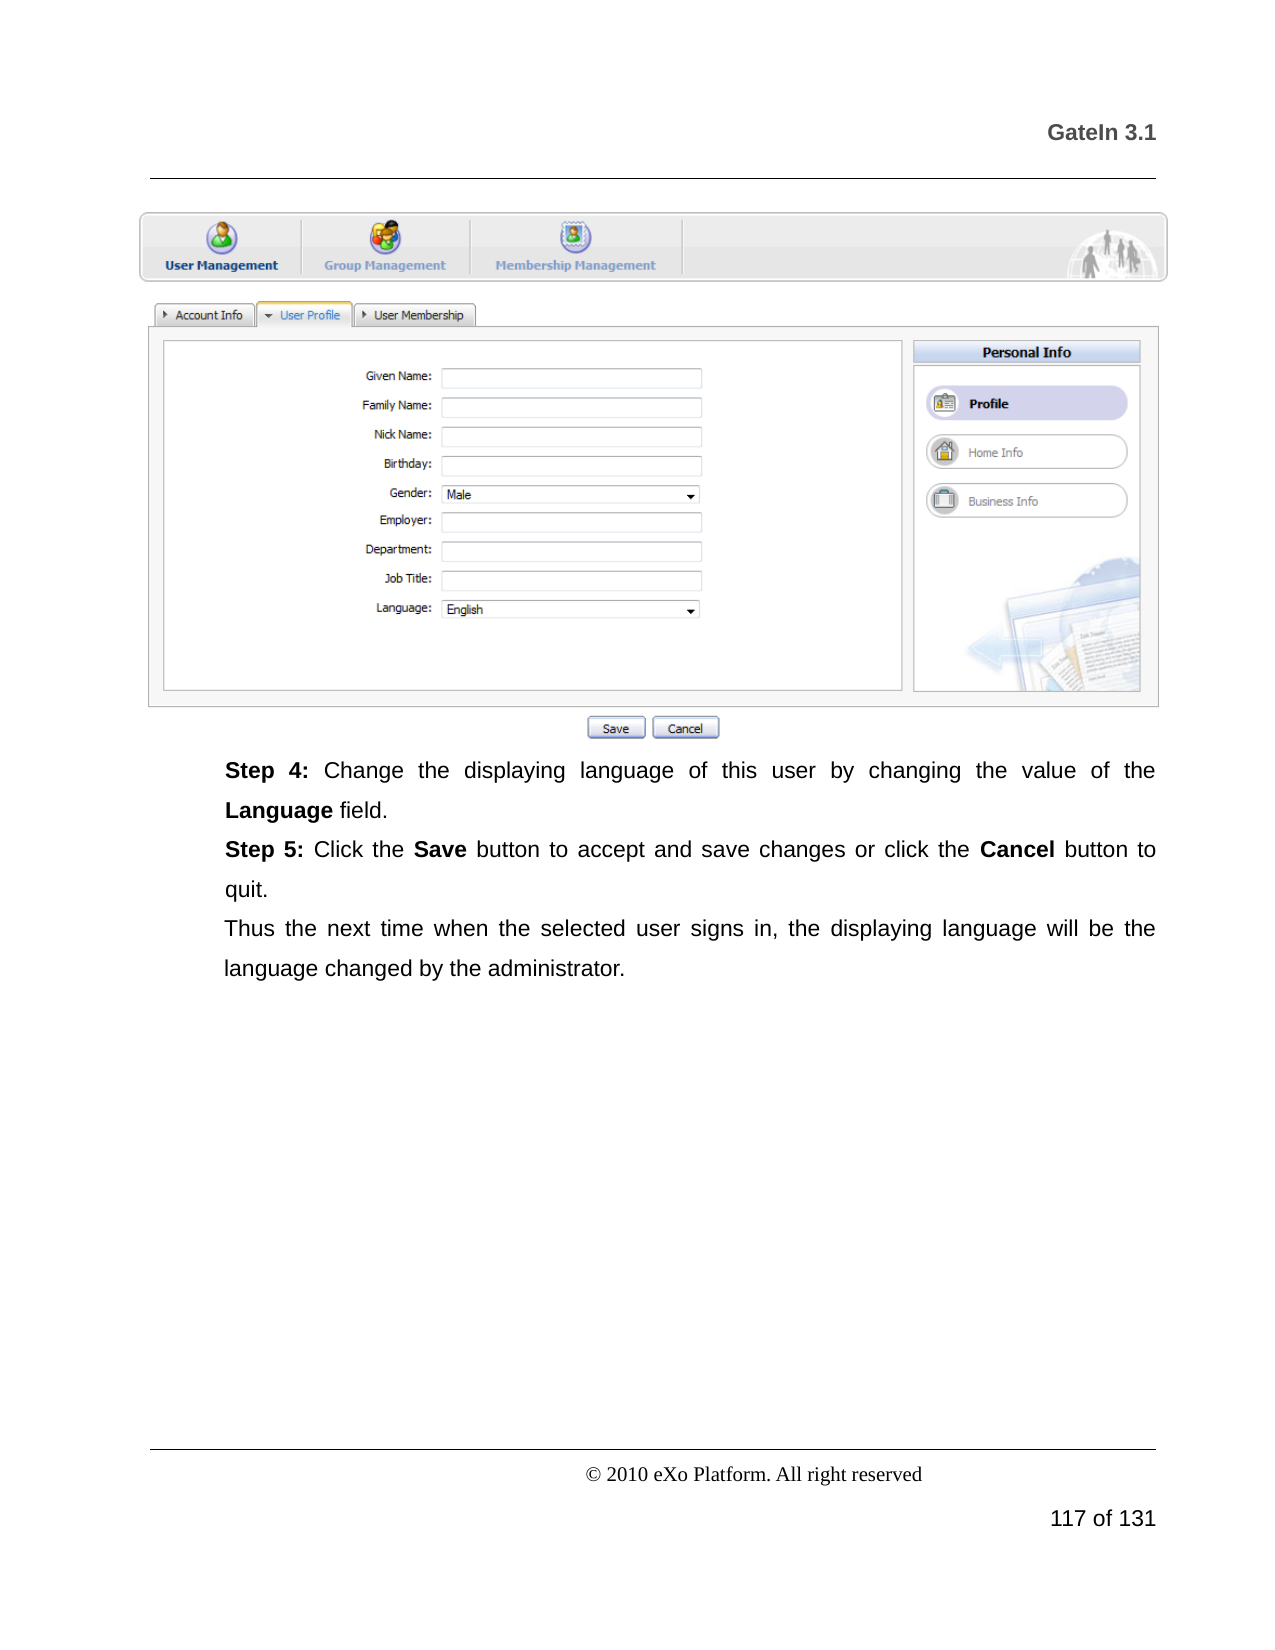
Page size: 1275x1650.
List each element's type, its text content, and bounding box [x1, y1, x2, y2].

picture [134, 208, 1172, 744]
list Step 5: Click the Save button to accept and save changes or click the Cancel button to quit. [187, 836, 1156, 902]
list Thus the next time when the selected user signs in, the displaying language will be the language changed by the administrator. [224, 915, 1156, 981]
list Step 4: Change the displaying language of this user by changing the value of the Language field. [187, 744, 1156, 823]
